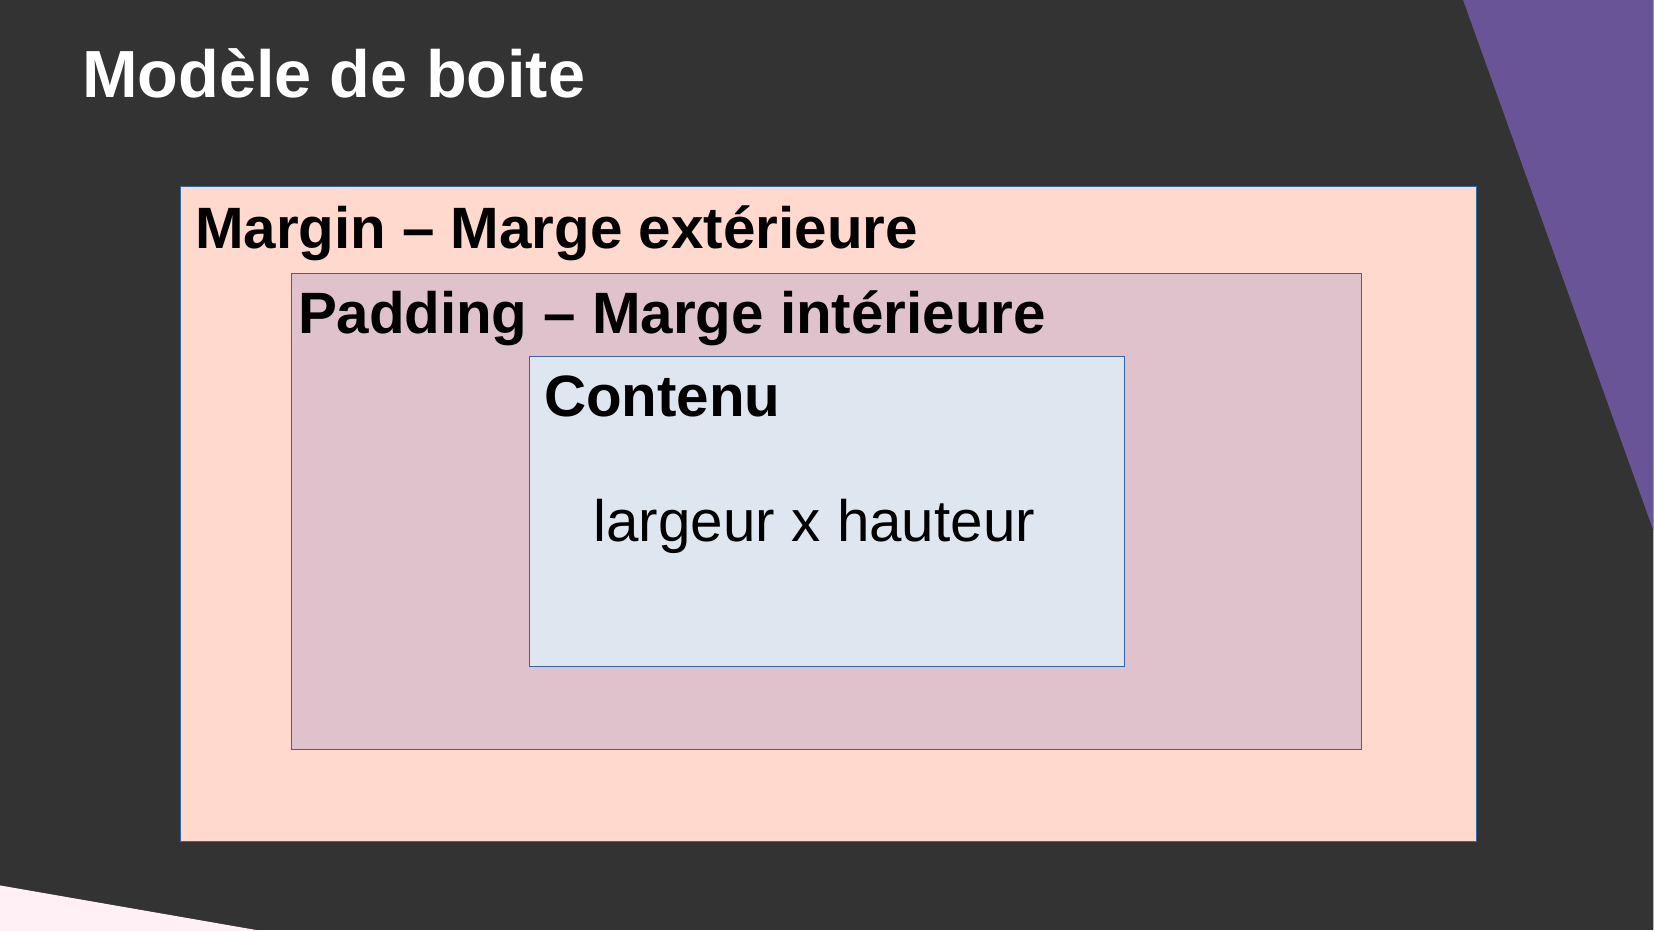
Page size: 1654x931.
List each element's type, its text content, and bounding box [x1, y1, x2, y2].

text_box largeur x hauteur [578, 481, 1075, 562]
text_box [180, 186, 1477, 842]
text_box [0, 885, 262, 931]
text_box [1463, 0, 1654, 533]
text_box Margin – Marge extérieure [180, 188, 1173, 268]
text_box Padding – Marge intérieure [283, 273, 1276, 354]
text_box Contenu [529, 356, 1512, 437]
title Modèle de boite [82, 37, 1571, 112]
